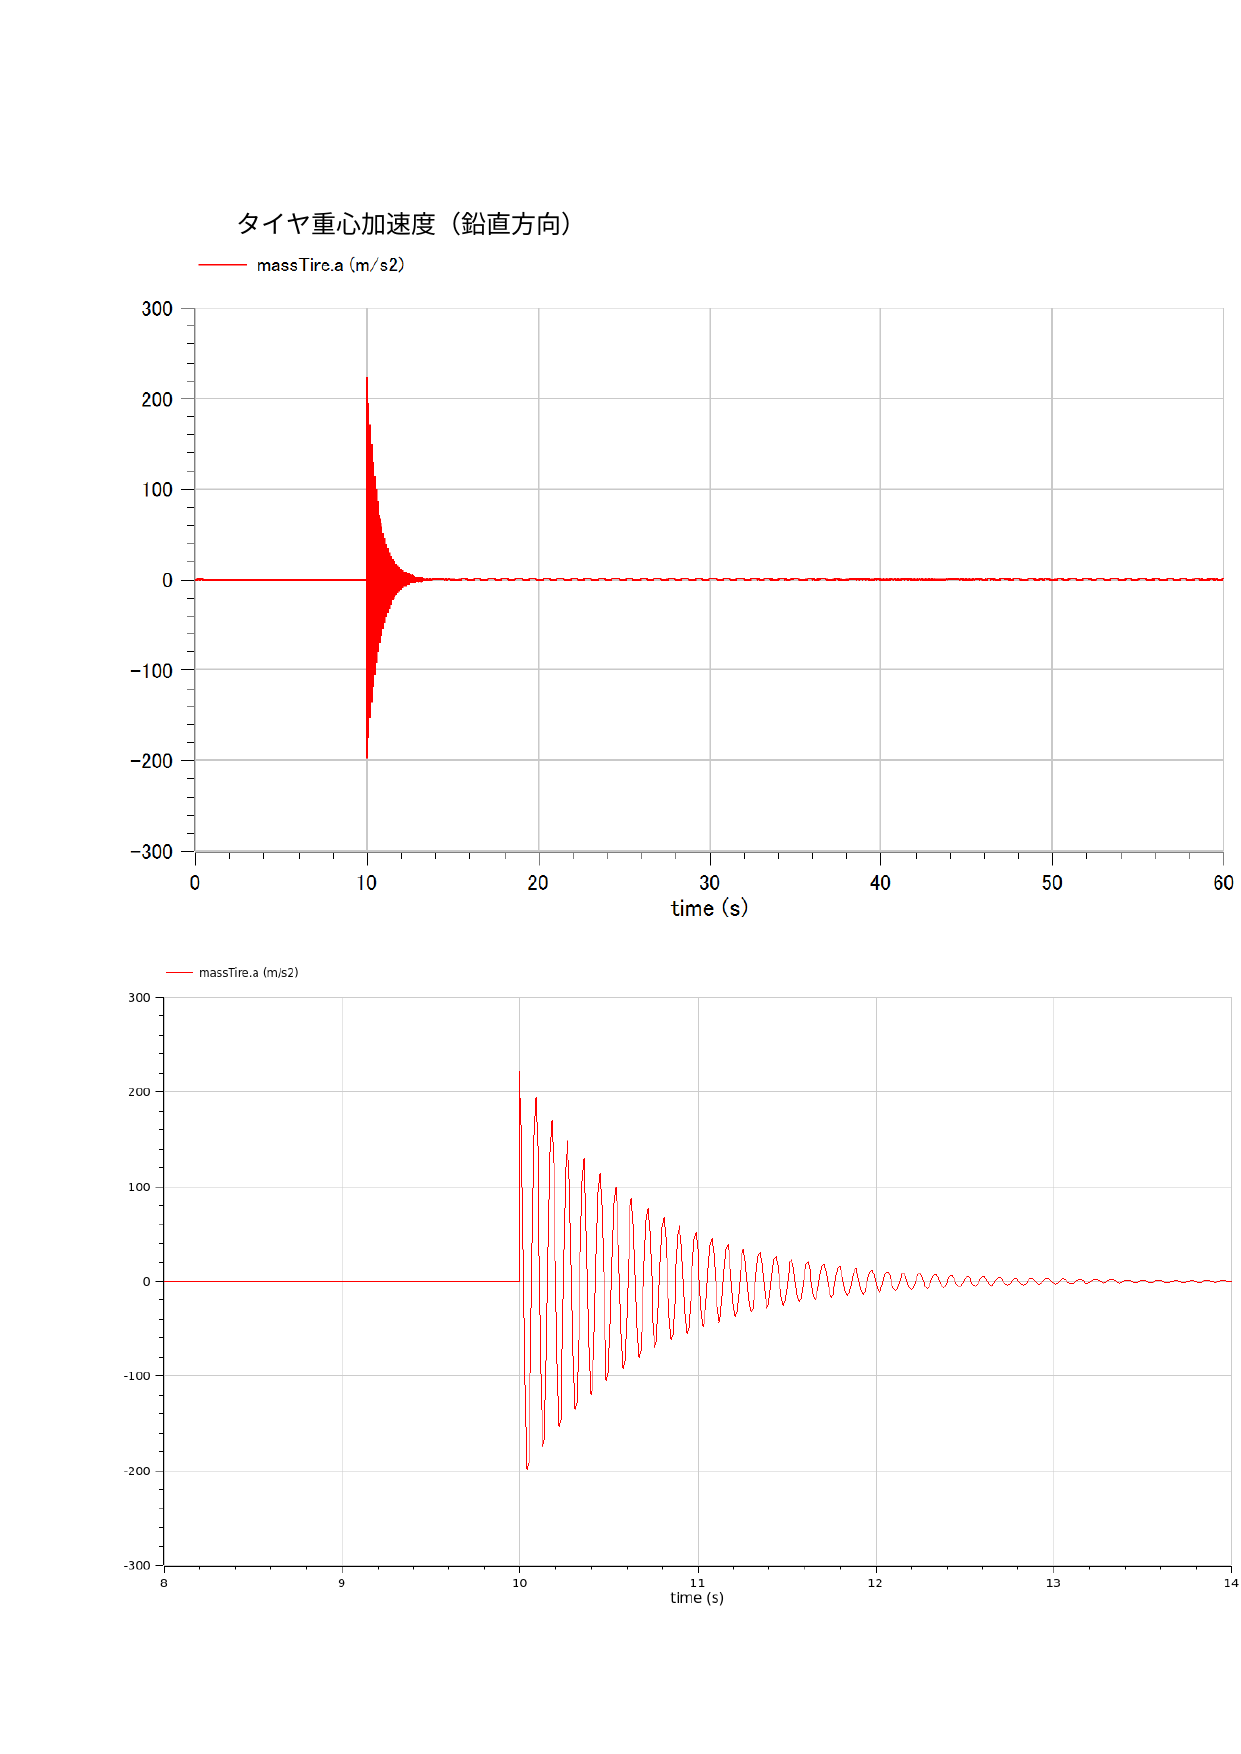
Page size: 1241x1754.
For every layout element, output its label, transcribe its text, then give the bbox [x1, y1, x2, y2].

picture [118, 953, 1241, 1607]
text タイヤ重心加速度（鉛直方向） [236, 204, 1122, 240]
picture [118, 240, 1241, 925]
